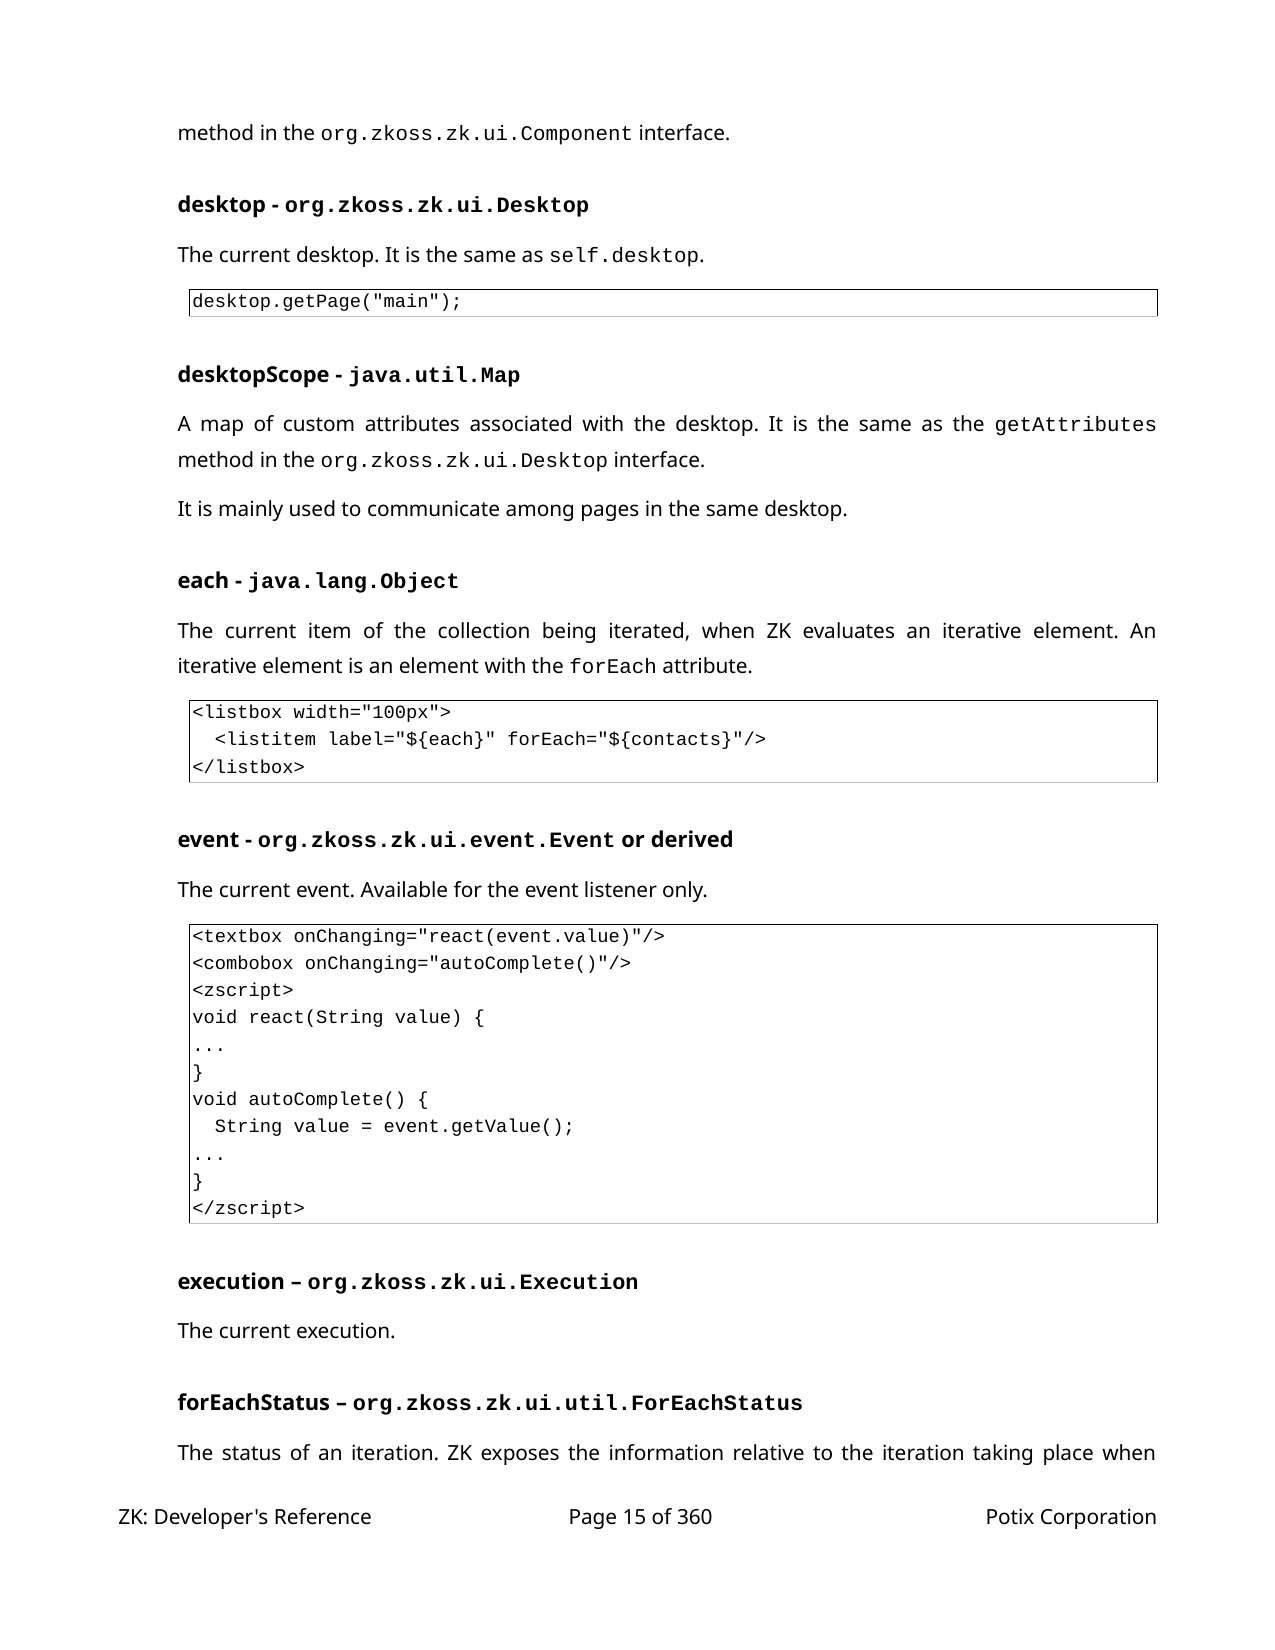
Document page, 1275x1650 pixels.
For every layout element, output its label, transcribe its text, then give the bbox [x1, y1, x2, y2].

text String value = event.getValue(); [190, 1114, 1157, 1138]
text void autoComplete() { [190, 1087, 1157, 1111]
text desktop.getPage("main"); [190, 290, 1157, 316]
text It is mainly used to communicate among pages in the same desktop. [177, 494, 1157, 522]
text <textbox onChanging="react(event.value)"/> [190, 925, 1157, 948]
text </zscript> [190, 1196, 1157, 1223]
text ... [190, 1033, 1157, 1057]
text void react(String value) { [190, 1005, 1157, 1030]
text ... [190, 1141, 1157, 1166]
text The status of an iteration. ZK exposes the information relative to the iteration taking place when [177, 1438, 1157, 1466]
text The current execution. [177, 1316, 1157, 1344]
text <combobox onChanging="autoComplete()"/> [190, 951, 1157, 975]
subtitle execution – org.zkoss.zk.ui.Execution [177, 1266, 1157, 1296]
text <zscript> [190, 978, 1157, 1002]
text The current item of the collection being iterated, when ZK evaluates an iterative element. An iterative element is an element with the forEach attribute. [177, 616, 1157, 679]
text The current event. Available for the event listener only. [177, 875, 1157, 903]
text } [190, 1060, 1157, 1084]
subtitle desktopScope - java.util.Map [177, 359, 1157, 389]
text } [190, 1168, 1157, 1193]
text </listbox> [190, 754, 1157, 782]
subtitle each - java.lang.Object [177, 565, 1157, 595]
text A map of custom attributes associated with the desktop. It is the same as the getAttributes method in the org.zkoss.zk.ui.Desktop interface. [177, 409, 1157, 474]
text <listitem label="${each}" forEach="${contacts}"/> [190, 727, 1157, 752]
text <listbox width="100px"> [190, 701, 1157, 724]
subtitle forEachStatus – org.zkoss.zk.ui.util.ForEachStatus [177, 1387, 1157, 1417]
text method in the org.zkoss.zk.ui.Component interface. [177, 118, 1157, 147]
subtitle event - org.zkoss.zk.ui.event.Event or derived [177, 824, 1157, 854]
text The current desktop. It is the same as self.desktop. [177, 240, 1157, 268]
subtitle desktop - org.zkoss.zk.ui.Desktop [177, 189, 1157, 219]
